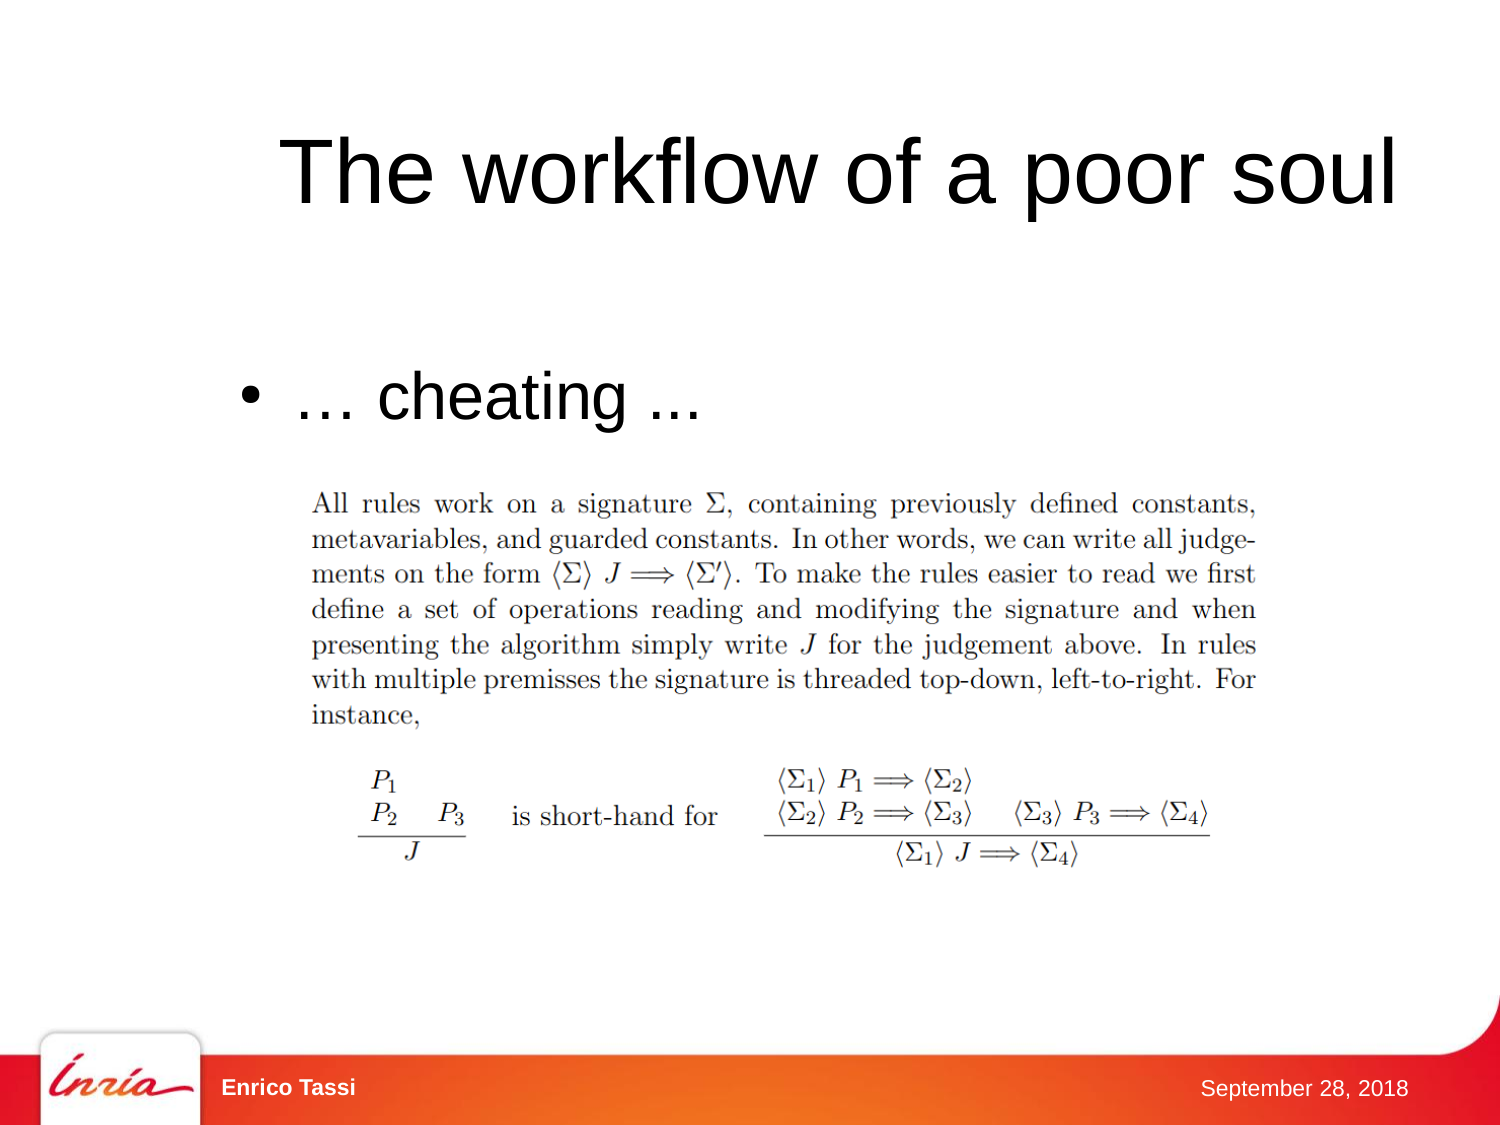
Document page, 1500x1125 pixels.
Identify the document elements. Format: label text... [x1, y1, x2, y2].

title The workflow of a poor soul [221, 77, 1459, 266]
picture [300, 479, 1279, 888]
picture [0, 947, 1500, 1125]
list … cheating ... [221, 358, 1459, 1049]
